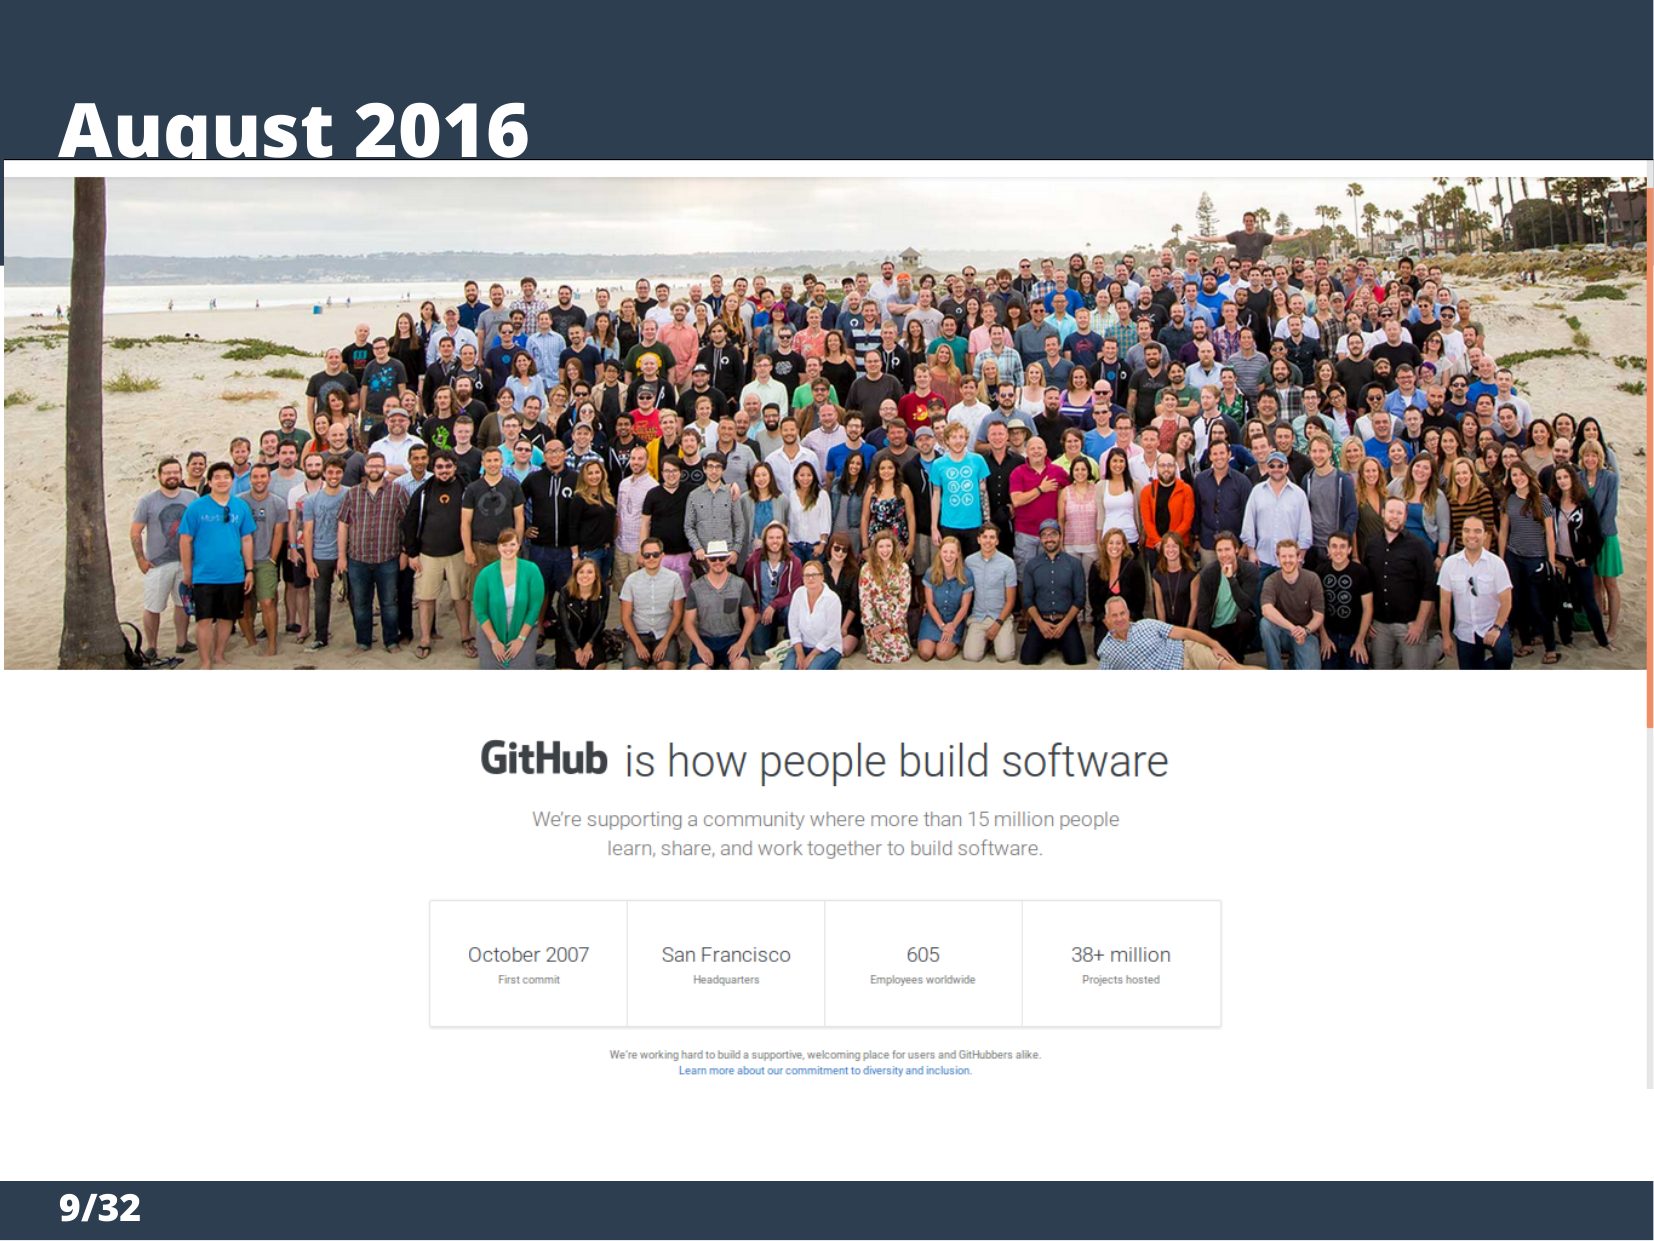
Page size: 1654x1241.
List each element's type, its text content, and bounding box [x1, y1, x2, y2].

title August 2016 [59, 49, 1595, 159]
picture [4, 159, 1654, 1089]
